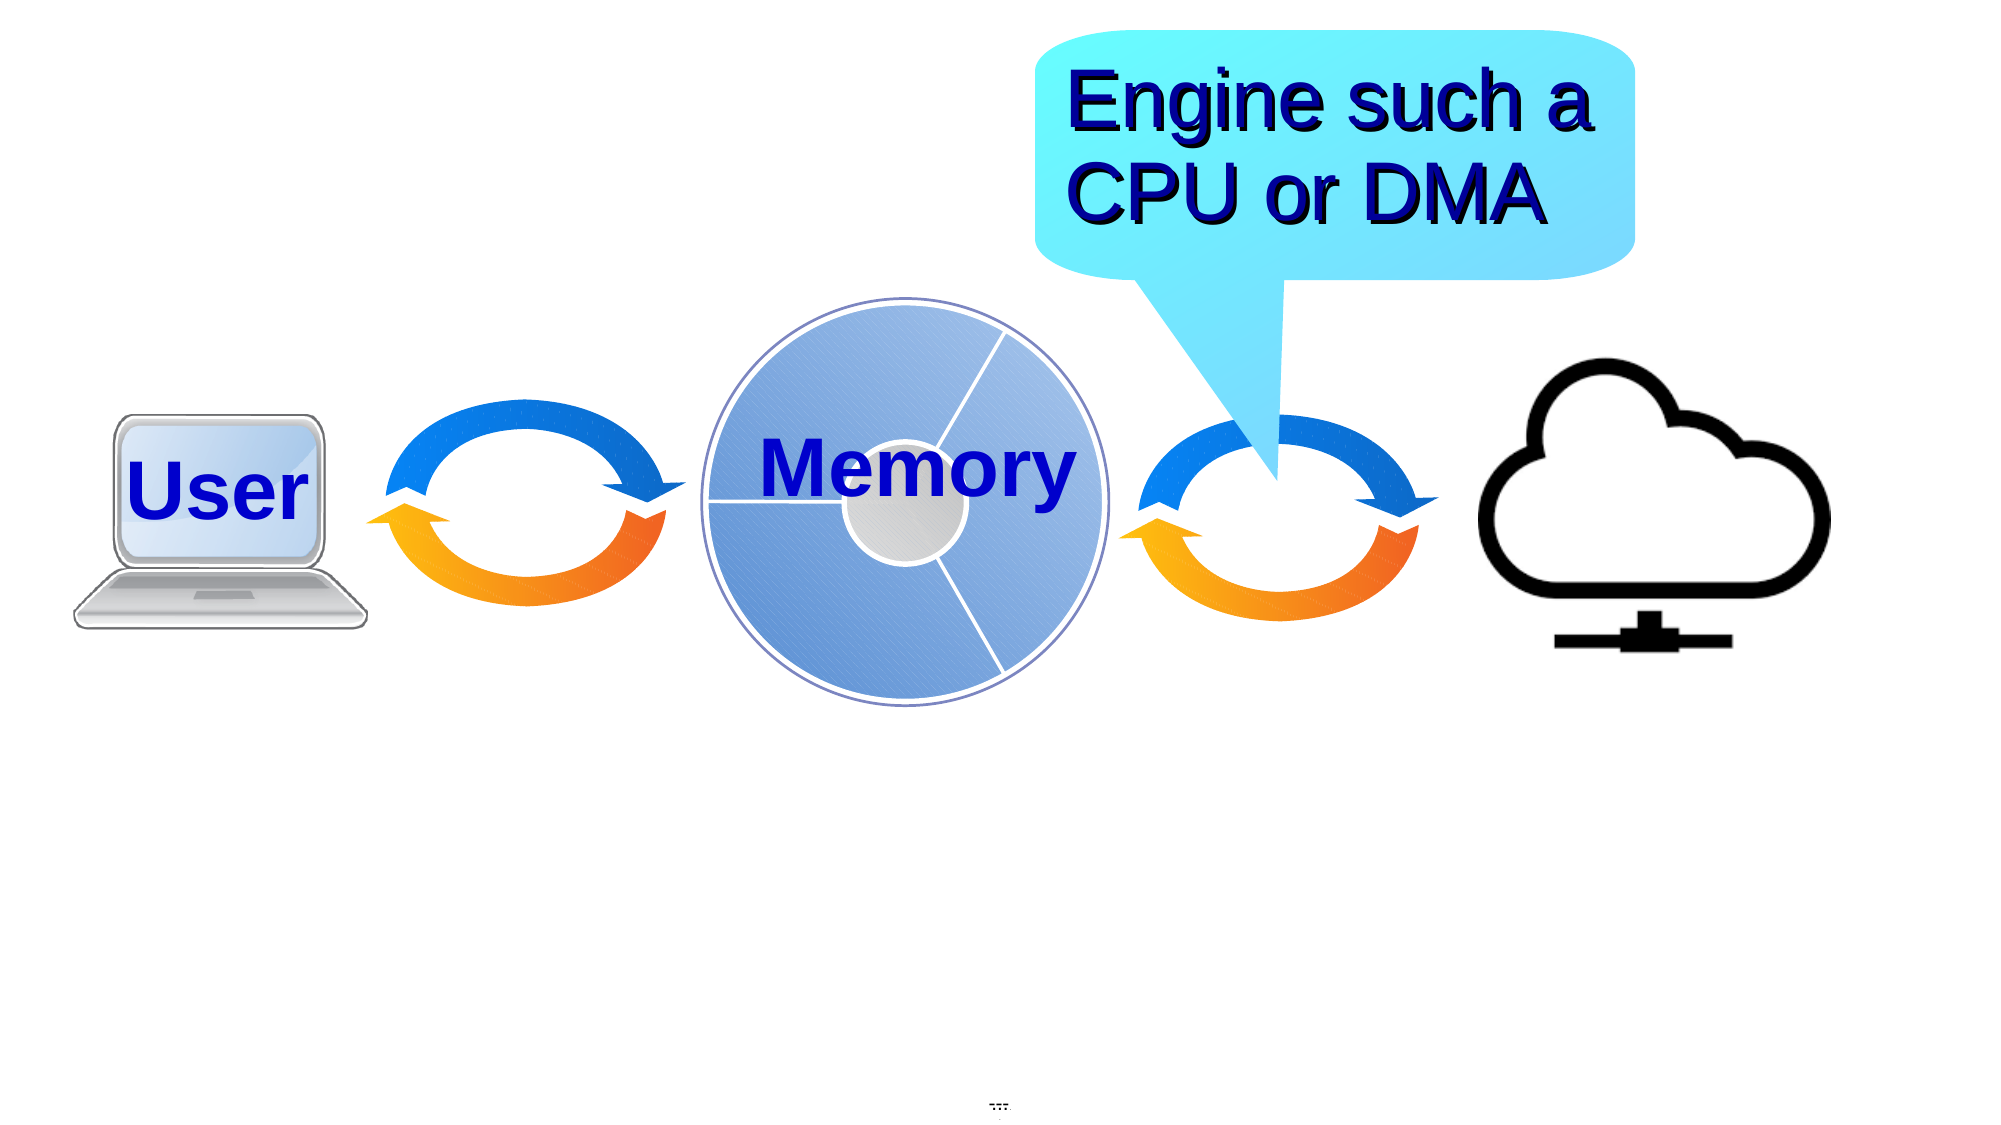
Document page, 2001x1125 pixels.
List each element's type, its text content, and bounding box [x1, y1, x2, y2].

text_box Memory [744, 414, 1113, 616]
picture [1478, 329, 1831, 682]
text_box Engine such a CPU or DMA [1050, 45, 1608, 246]
subtitle [360, 525, 1861, 797]
picture [60, 280, 1443, 725]
text_box User [110, 437, 336, 579]
text_box [1035, 29, 1636, 482]
